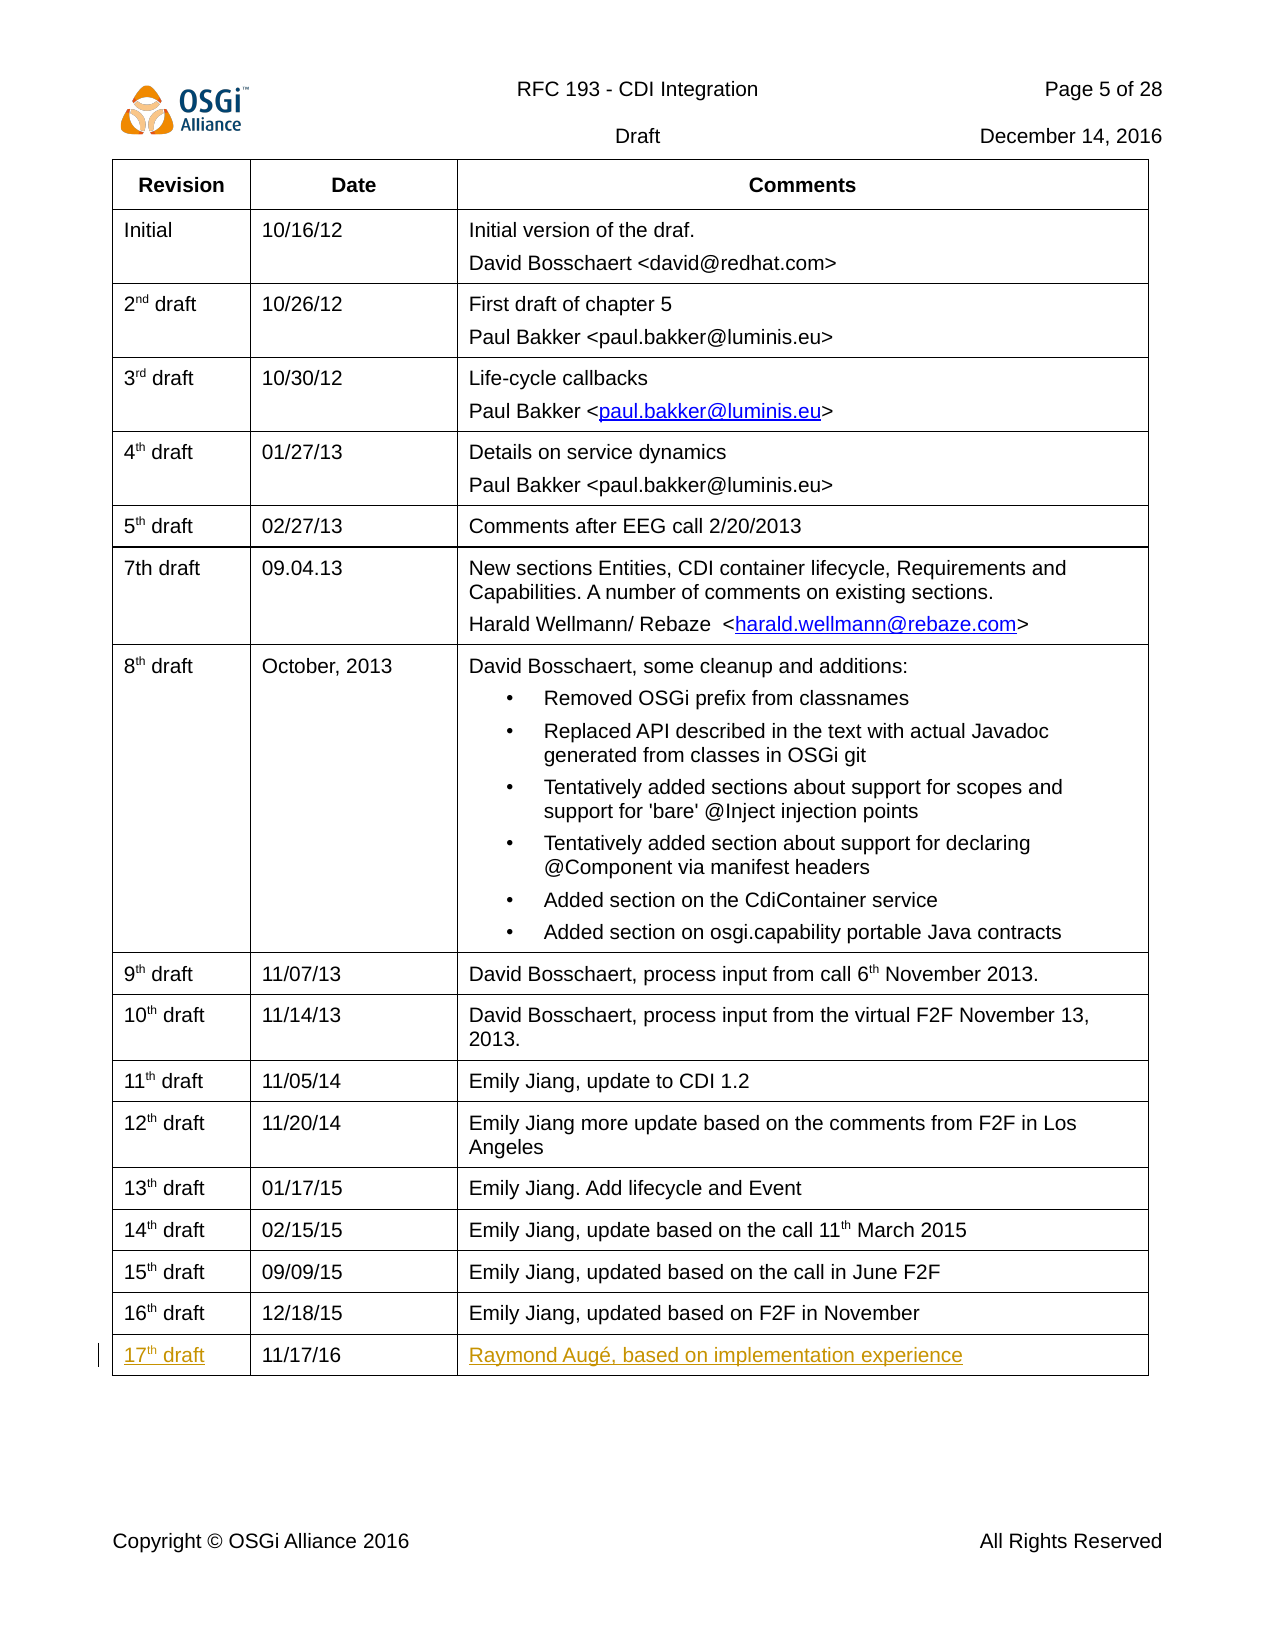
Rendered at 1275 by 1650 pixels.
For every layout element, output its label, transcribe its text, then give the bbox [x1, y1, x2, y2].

table_cell 16th draft [113, 1293, 250, 1333]
table_cell 5th draft [113, 506, 250, 546]
table_cell 13-02-27 [251, 506, 457, 546]
table_cell 12-10-16 [251, 210, 457, 283]
table_cell 9th draft [113, 953, 250, 994]
table_cell Details on service dynamics Paul Bakker <paul.bakker@luminis.eu> [458, 432, 1148, 505]
table_cell Life-cycle callbacks Paul Bakker <paul.bakker@luminis.eu> [458, 358, 1148, 431]
table_cell 2nd draft [113, 284, 250, 357]
table_cell Initial version of the draf. David Bosschaert <david@redhat.com> [458, 210, 1148, 283]
table_cell 13-11-07 [251, 953, 457, 994]
table_cell New sections Entities, CDI container lifecycle, Requirements and Capabilities. A number of comments on existing sections. Harald Wellmann/ Rebaze <harald.wellmann@rebaze.com> [458, 548, 1148, 644]
table_cell Emily Jiang. Add lifecycle and Event [458, 1168, 1148, 1208]
table_header Comments [458, 160, 1148, 209]
table_cell Emily Jiang, update based on the call 11th March 2015 [458, 1210, 1148, 1250]
table_cell 14-11-05 [251, 1061, 457, 1101]
table_cell 15-12-18 [251, 1293, 457, 1333]
table_cell 12th draft [113, 1102, 250, 1167]
table_cell Emily Jiang, updated based on the call in June F2F [458, 1251, 1148, 1292]
table_cell 8th draft [113, 645, 250, 952]
table_cell 10th draft [113, 995, 250, 1059]
table_cell 15th draft [113, 1251, 250, 1292]
table_cell 12-10-26 [251, 284, 457, 357]
table_cell 13th draft [113, 1168, 250, 1208]
table_cell 15-09-09 [251, 1251, 457, 1292]
table_cell Initial [113, 210, 250, 283]
table_cell David Bosschaert, some cleanup and additions: Removed OSGi prefix from classnames Replaced API described in the text with actual Javadoc generated from classes in OSGi git Tentatively added sections about support for scopes and support for 'bare' @Inject injection points Tentatively added section about support for declaring @Component via manifest headers Added section on the CdiContainer service Added section on osgi.capability portable Java contracts [458, 645, 1148, 952]
table_cell Raymond Augé, based on implementation experience [458, 1335, 1148, 1375]
table_cell 14th draft [113, 1210, 250, 1250]
table_cell 14-11-20 [251, 1102, 457, 1167]
table_cell Emily Jiang, updated based on F2F in November [458, 1293, 1148, 1333]
table_cell Emily Jiang, update to CDI 1.2 [458, 1061, 1148, 1101]
table_cell 3rd draft [113, 358, 250, 431]
table_cell First draft of chapter 5 Paul Bakker <paul.bakker@luminis.eu> [458, 284, 1148, 357]
table_cell October, 2013 [251, 645, 457, 952]
table_cell David Bosschaert, process input from the virtual F2F November 13, 2013. [458, 995, 1148, 1059]
table_cell David Bosschaert, process input from call 6th November 2013. [458, 953, 1148, 994]
table_cell 09.04.13 [251, 548, 457, 644]
table_cell 13-11-14 [251, 995, 457, 1059]
table_cell 4th draft [113, 432, 250, 505]
table_header Revision [113, 160, 250, 209]
table_cell 15-02-15 [251, 1210, 457, 1250]
table_cell 17th draft [113, 1335, 250, 1375]
picture [113, 78, 257, 142]
table_header Date [251, 160, 457, 209]
table_cell Comments after EEG call 2/20/2013 [458, 506, 1148, 546]
table_cell Emily Jiang more update based on the comments from F2F in Los Angeles [458, 1102, 1148, 1167]
table_cell 7th draft [113, 548, 250, 644]
table_cell 12-10-30 [251, 358, 457, 431]
table_cell 11th draft [113, 1061, 250, 1101]
table_cell 15-01-17 [251, 1168, 457, 1208]
table_cell 13-01-27 [251, 432, 457, 505]
table_cell 16-11-17 [251, 1335, 457, 1375]
